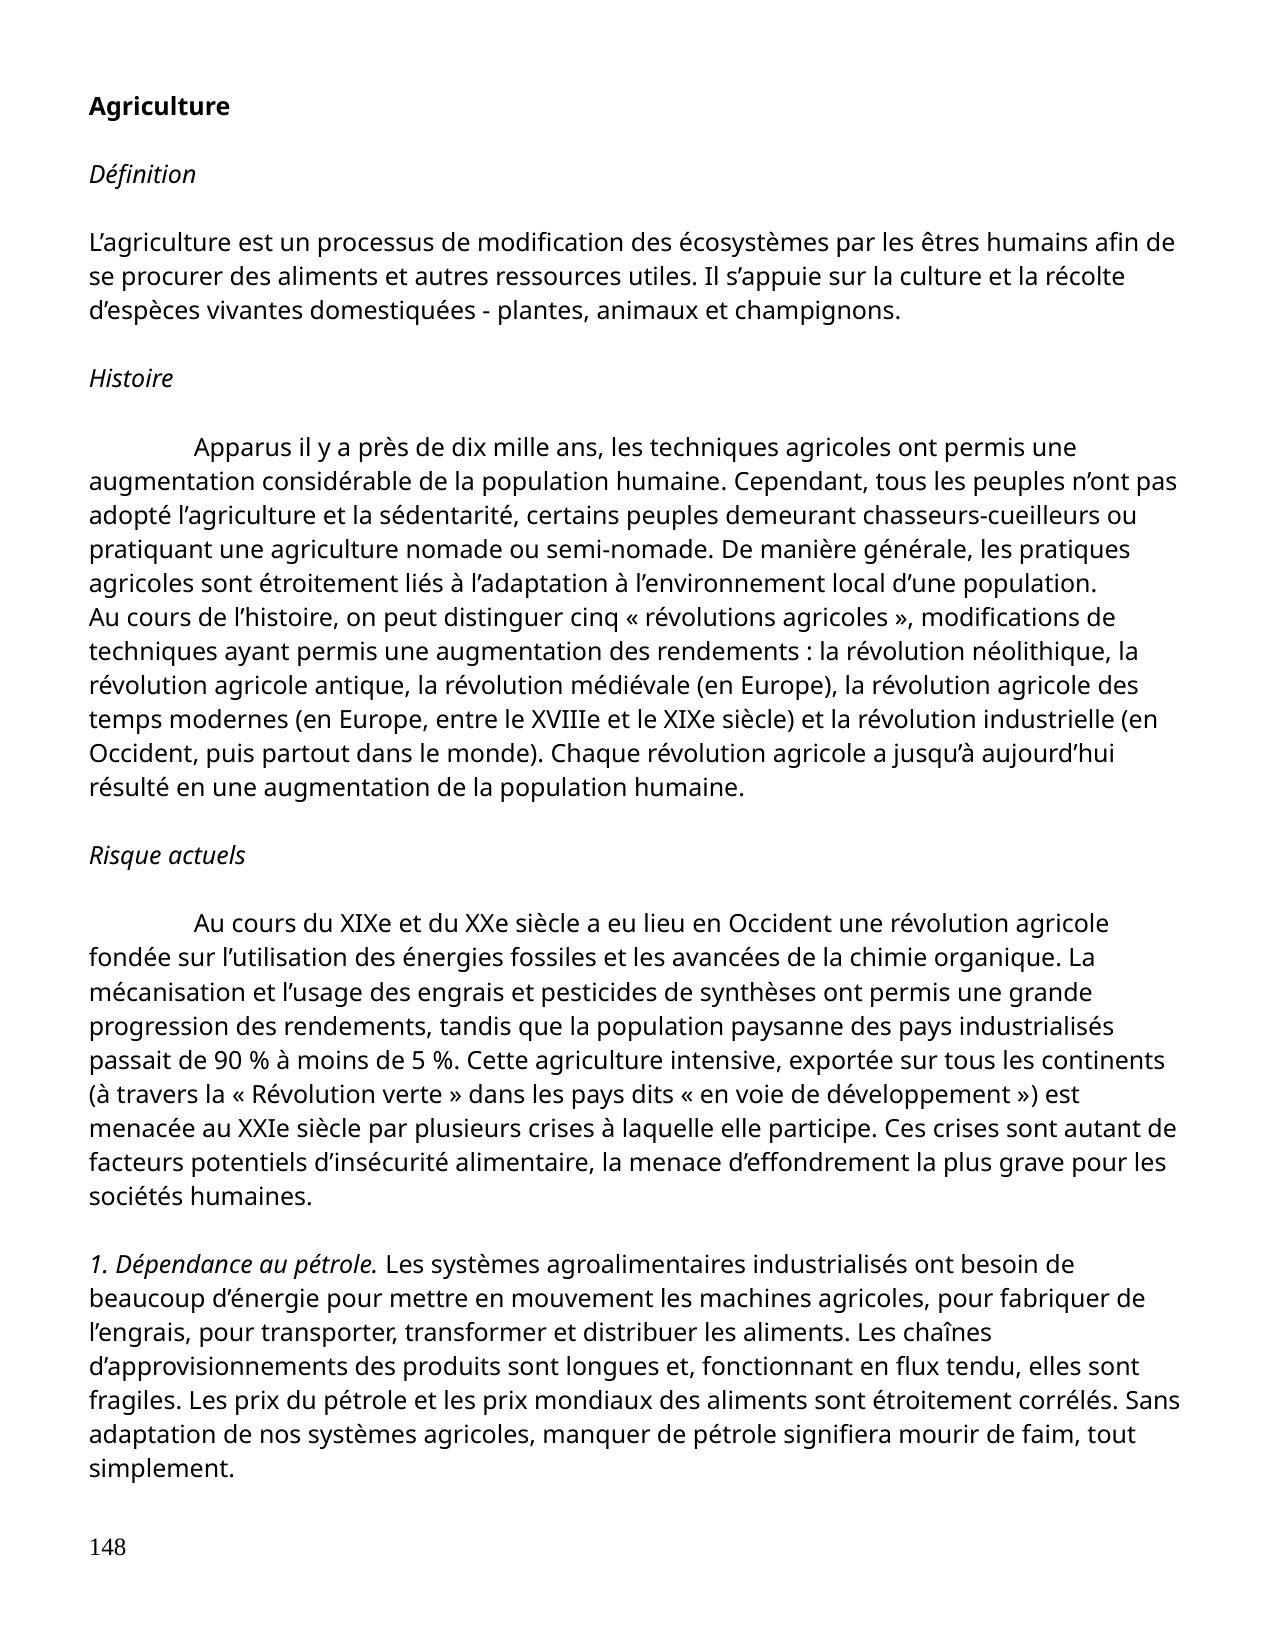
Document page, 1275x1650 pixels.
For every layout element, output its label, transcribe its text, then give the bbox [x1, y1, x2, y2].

text Au cours du XIXe et du XXe siècle a eu lieu en Occident une révolution agricole fondée sur l’utilisation des énergies fossiles et les avancées de la chimie organique. La mécanisation et l’usage des engrais et pesticides de synthèses ont permis une grande progression des rendements, tandis que la population paysanne des pays industrialisés passait de 90 % à moins de 5 %. Cette agriculture intensive, exportée sur tous les continents (à travers la « Révolution verte » dans les pays dits « en voie de développement ») est menacée au XXIe siècle par plusieurs crises à laquelle elle participe. Ces crises sont autant de facteurs potentiels d’insécurité alimentaire, la menace d’effondrement la plus grave pour les sociétés humaines. [88, 906, 1186, 1213]
text L’agriculture est un processus de modification des écosystèmes par les êtres humains afin de se procurer des aliments et autres ressources utiles. Il s’appuie sur la culture et la récolte d’espèces vivantes domestiquées - plantes, animaux et champignons. [88, 225, 1186, 327]
text Risque actuels [88, 838, 1186, 872]
text Au cours de l’histoire, on peut distinguer cinq « révolutions agricoles », modifications de techniques ayant permis une augmentation des rendements : la révolution néolithique, la révolution agricole antique, la révolution médiévale (en Europe), la révolution agricole des temps modernes (en Europe, entre le XVIIIe et le XIXe siècle) et la révolution industrielle (en Occident, puis partout dans le monde). Chaque révolution agricole a jusqu’à aujourd’hui résulté en une augmentation de la population humaine. [88, 599, 1186, 804]
text 1. Dépendance au pétrole. Les systèmes agroalimentaires industrialisés ont besoin de beaucoup d’énergie pour mettre en mouvement les machines agricoles, pour fabriquer de l’engrais, pour transporter, transformer et distribuer les aliments. Les chaînes d’approvisionnements des produits sont longues et, fonctionnant en flux tendu, elles sont fragiles. Les prix du pétrole et les prix mondiaux des aliments sont étroitement corrélés. Sans adaptation de nos systèmes agricoles, manquer de pétrole signifiera mourir de faim, tout simplement. [88, 1247, 1186, 1485]
text Définition [88, 157, 1186, 191]
text Histoire [88, 361, 1186, 395]
text Apparus il y a près de dix mille ans, les techniques agricoles ont permis une augmentation considérable de la population humaine. Cependant, tous les peuples n’ont pas adopté l’agriculture et la sédentarité, certains peuples demeurant chasseurs-cueilleurs ou pratiquant une agriculture nomade ou semi-nomade. De manière générale, les pratiques agricoles sont étroitement liés à l’adaptation à l’environnement local d’une population. [88, 429, 1186, 599]
text Agriculture [88, 88, 1186, 123]
